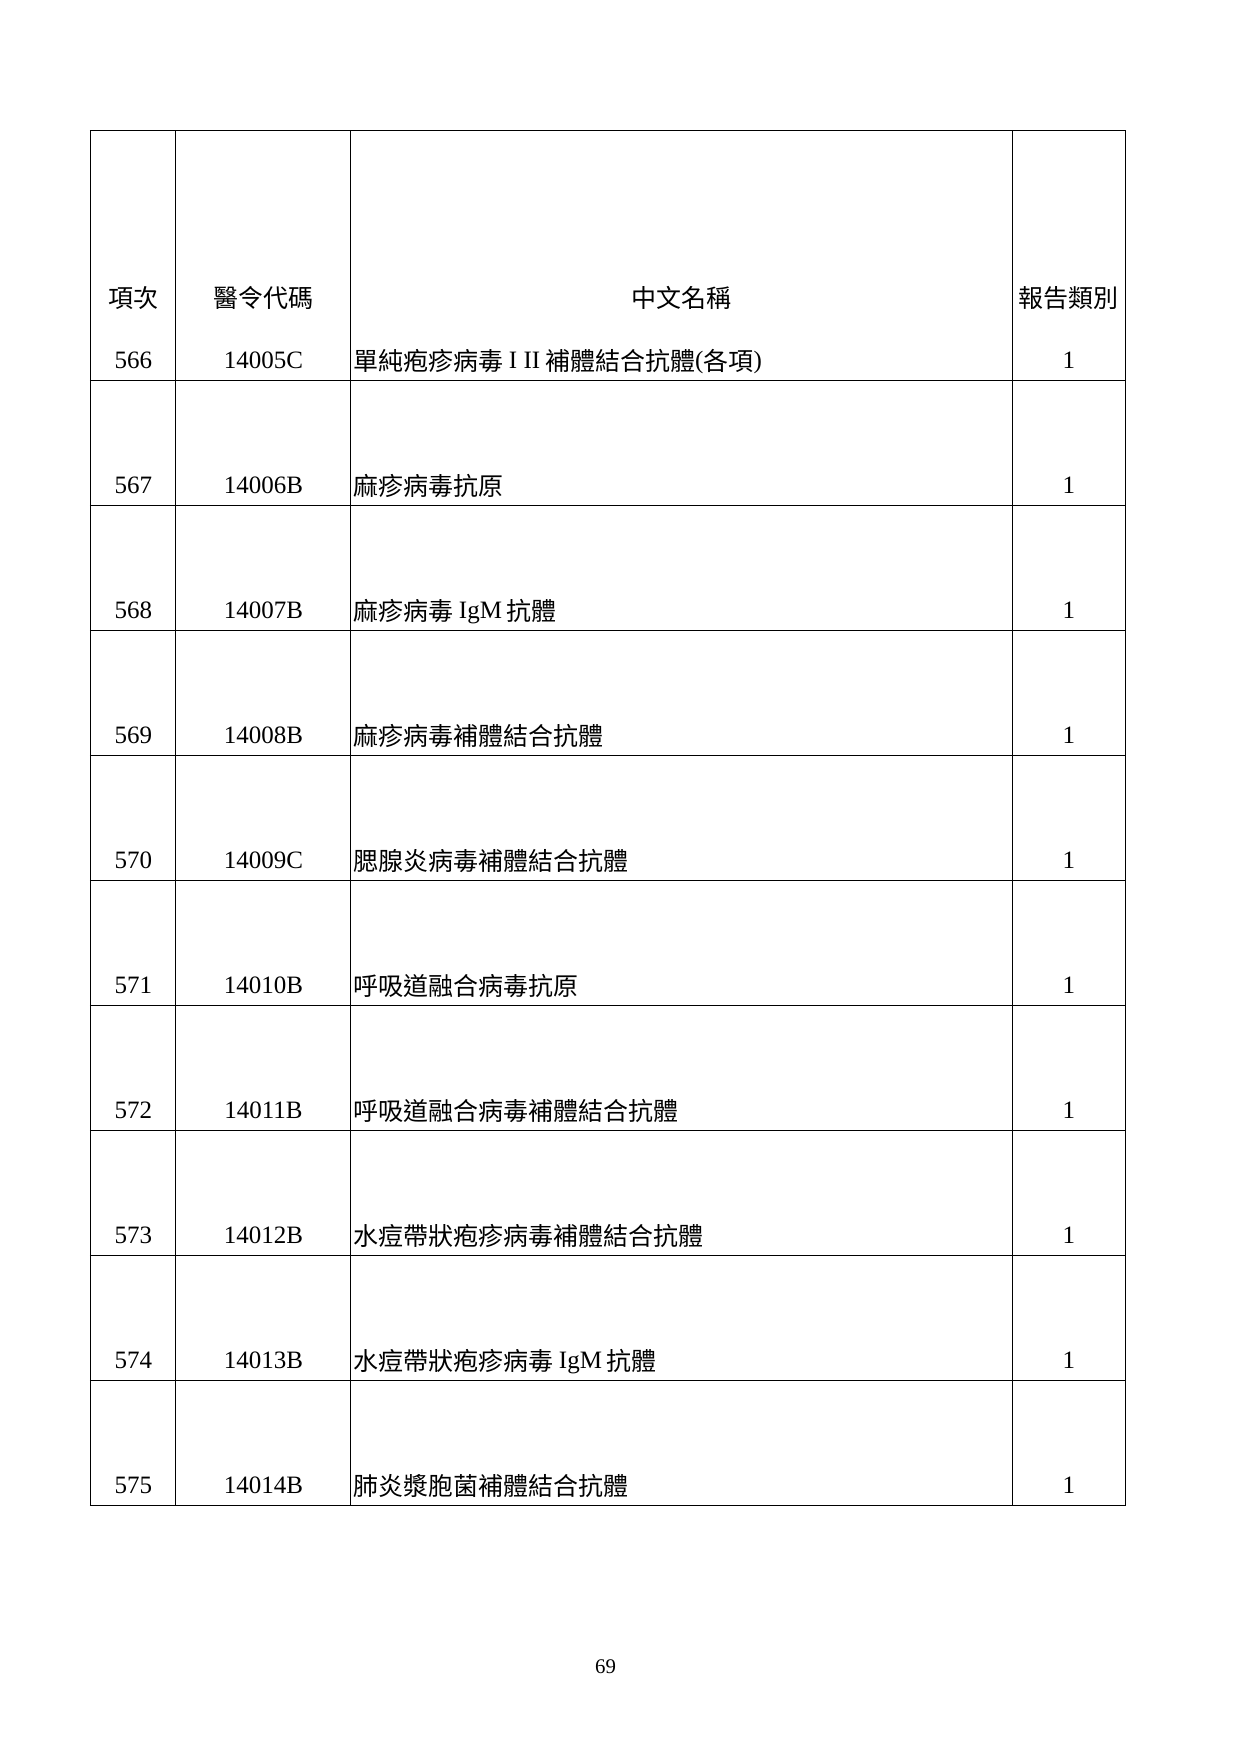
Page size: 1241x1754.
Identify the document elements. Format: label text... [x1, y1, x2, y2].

table_cell 1 [1013, 756, 1125, 880]
table_cell 14007B [176, 506, 350, 630]
table_cell 14005C [176, 255, 350, 380]
table_cell [1126, 630, 1240, 755]
table_cell 1 [1013, 881, 1125, 1005]
table_cell 1 [1013, 1381, 1125, 1505]
table_cell 腮腺炎病毒補體結合抗體 [351, 756, 1012, 880]
table_cell 569 [91, 631, 175, 755]
table_cell 1 [1013, 255, 1125, 380]
table_cell 1 [1013, 381, 1125, 505]
table_cell 571 [91, 881, 175, 1005]
table_cell 呼吸道融合病毒補體結合抗體 [351, 1006, 1012, 1130]
table_cell 1 [1013, 1131, 1125, 1255]
table_cell 14012B [176, 1131, 350, 1255]
table_cell 1 [1013, 1006, 1125, 1130]
table_cell 14009C [176, 756, 350, 880]
table_cell 566 [91, 255, 175, 380]
table_cell 水痘帶狀疱疹病毒IgM抗體 [351, 1256, 1012, 1380]
table_cell [1126, 505, 1240, 630]
table_cell [1126, 880, 1240, 1005]
table_cell 574 [91, 1256, 175, 1380]
table_cell 1 [1013, 631, 1125, 755]
table_cell 麻疹病毒補體結合抗體 [351, 631, 1012, 755]
table_header [176, 131, 350, 380]
table_cell 麻疹病毒抗原 [351, 381, 1012, 505]
table_header [1013, 131, 1125, 380]
table_cell 14011B [176, 1006, 350, 1130]
table_cell 水痘帶狀疱疹病毒補體結合抗體 [351, 1131, 1012, 1255]
table_cell 肺炎漿胞菌補體結合抗體 [351, 1381, 1012, 1505]
table_cell 14008B [176, 631, 350, 755]
table_cell [1126, 1005, 1240, 1130]
table_cell 14006B [176, 381, 350, 505]
table_cell [1126, 755, 1240, 880]
table_cell 14014B [176, 1381, 350, 1505]
table_cell 568 [91, 506, 175, 630]
table_header [91, 131, 175, 380]
table_cell 570 [91, 756, 175, 880]
table_cell 單純疱疹病毒I II補體結合抗體(各項) [351, 255, 1012, 380]
table_cell 14013B [176, 1256, 350, 1380]
table_cell 1 [1013, 506, 1125, 630]
table_cell 573 [91, 1131, 175, 1255]
table_cell [1126, 380, 1240, 505]
table_cell [1126, 1380, 1240, 1505]
table_cell 1 [1013, 1256, 1125, 1380]
table_cell [1126, 1255, 1240, 1380]
table_cell [1126, 255, 1240, 380]
table_cell 麻疹病毒IgM抗體 [351, 506, 1012, 630]
table_cell 呼吸道融合病毒抗原 [351, 881, 1012, 1005]
table_header [351, 131, 1012, 380]
table_cell 575 [91, 1381, 175, 1505]
table_cell [1126, 1130, 1240, 1255]
table_cell 572 [91, 1006, 175, 1130]
table_header [1126, 130, 1240, 255]
table_cell 567 [91, 381, 175, 505]
table_cell 14010B [176, 881, 350, 1005]
